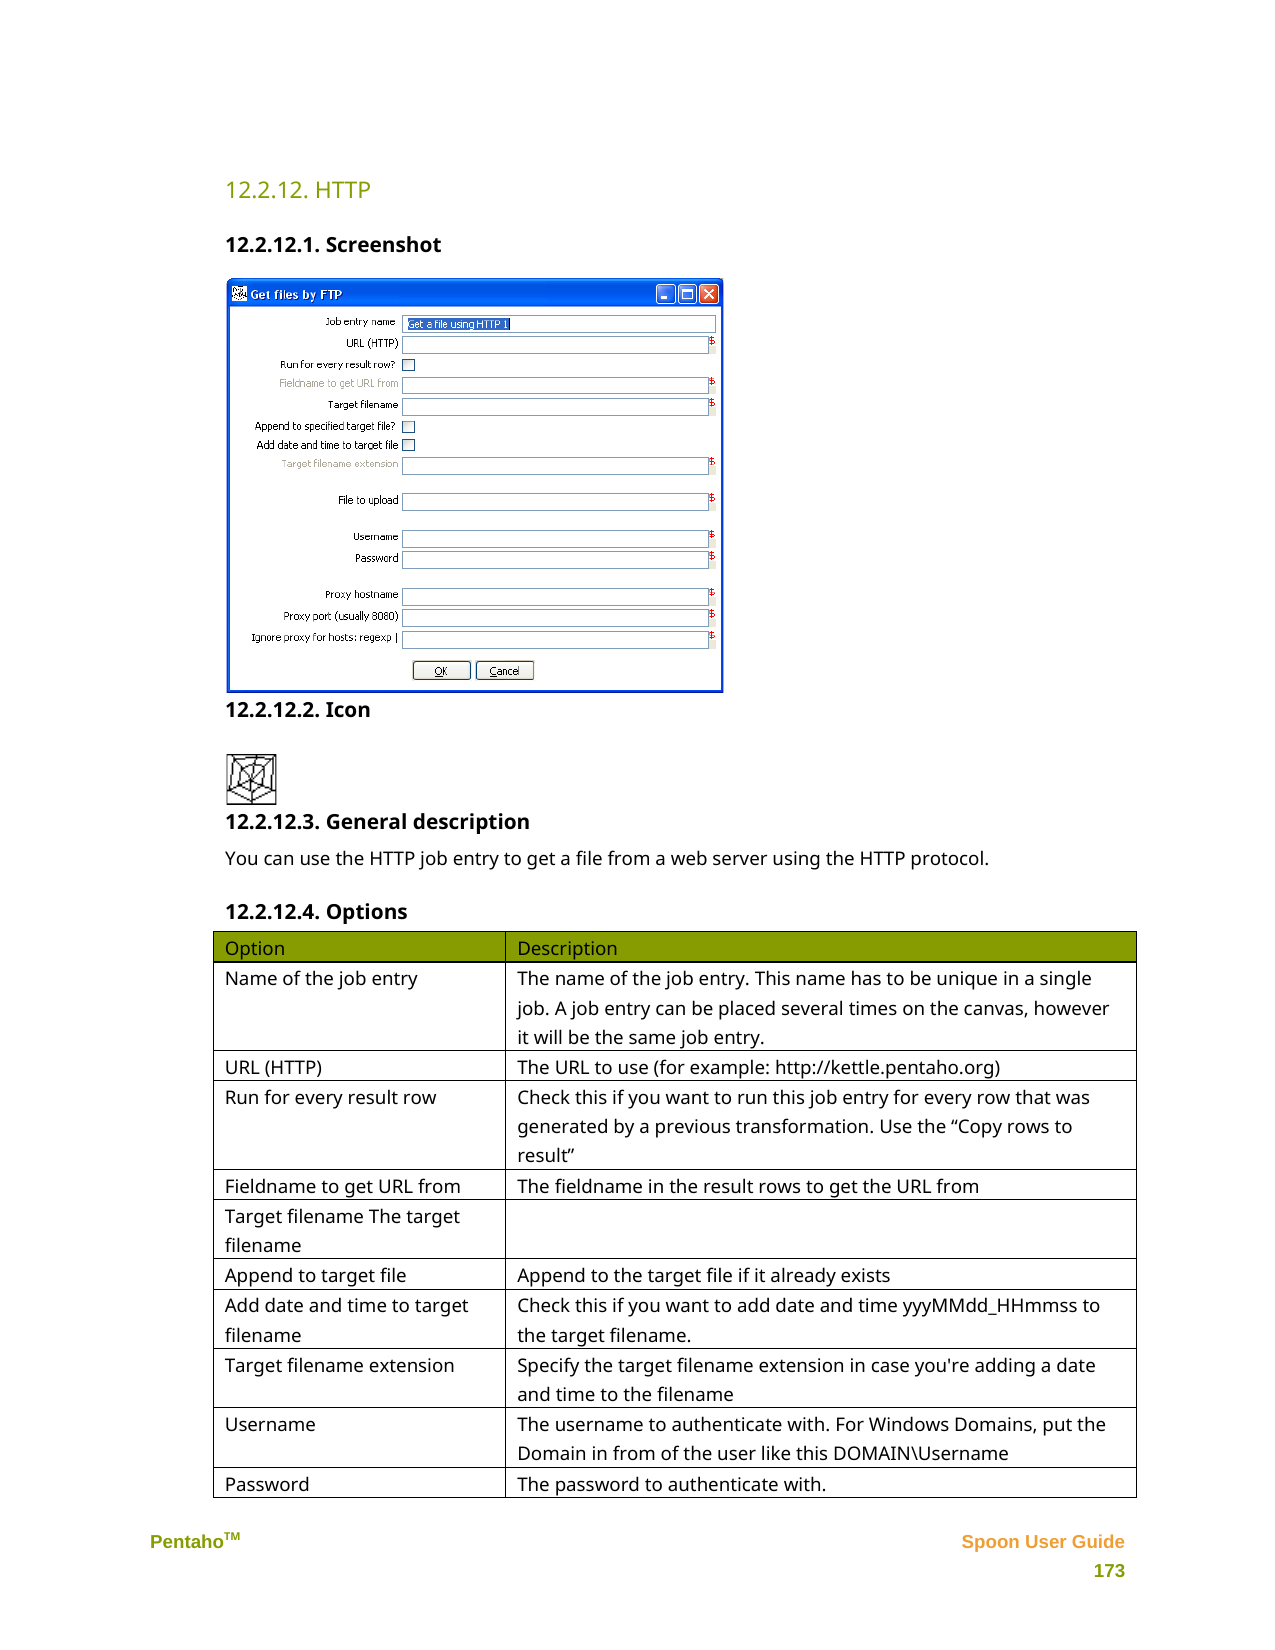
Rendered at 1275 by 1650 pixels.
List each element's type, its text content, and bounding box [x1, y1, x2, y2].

table_header Description [506, 932, 1136, 961]
table_cell The username to authenticate with. For Windows Domains, put the Domain in from of the user like this DOMAIN\Username [506, 1408, 1136, 1467]
table_cell URL (HTTP) [214, 1051, 505, 1080]
subtitle 12.2.12.4. Options [225, 896, 1125, 925]
table_cell The password to authenticate with. [506, 1468, 1136, 1497]
subtitle 12.2.12.3. General description [225, 807, 1125, 835]
table_cell Specify the target filename extension in case you're adding a date and time to the filename [506, 1349, 1136, 1407]
subtitle 12.2.12.2. Icon [225, 695, 1125, 723]
table_cell The name of the job entry. This name has to be unique in a single job. A job entry can be placed several times on the canvas, however it will be the same job entry. [506, 963, 1136, 1050]
subtitle 12.2.12.1. Screenshot [225, 229, 1125, 258]
table_header Option [214, 932, 505, 961]
table_cell Append to the target file if it already exists [506, 1259, 1136, 1288]
table_cell Check this if you want to run this job entry for every row that was generated by a previous transformation. Use the “Copy rows to result” [506, 1081, 1136, 1169]
table_cell [506, 1200, 1136, 1258]
text You can use the HTTP job entry to get a file from a web server using the HTTP protocol. [225, 842, 1125, 871]
table_cell The fieldname in the result rows to get the URL from [506, 1170, 1136, 1199]
table_cell The URL to use (for example: http://kettle.pentaho.org) [506, 1051, 1136, 1080]
table_cell Name of the job entry [214, 963, 505, 1050]
table_cell Add date and time to target filename [214, 1290, 505, 1348]
subtitle 12.2.12. HTTP [225, 175, 1125, 204]
table_cell Append to target file [214, 1259, 505, 1288]
table_cell Check this if you want to add date and time yyyMMdd_HHmmss to the target filename. [506, 1290, 1136, 1348]
table_cell Password [214, 1468, 505, 1497]
picture [226, 278, 724, 693]
table_cell Run for every result row [214, 1081, 505, 1169]
picture [226, 754, 277, 805]
table_cell Username [214, 1408, 505, 1467]
table_cell Fieldname to get URL from [214, 1170, 505, 1199]
table_cell Target filename extension [214, 1349, 505, 1407]
table_cell Target filename The target filename [214, 1200, 505, 1258]
